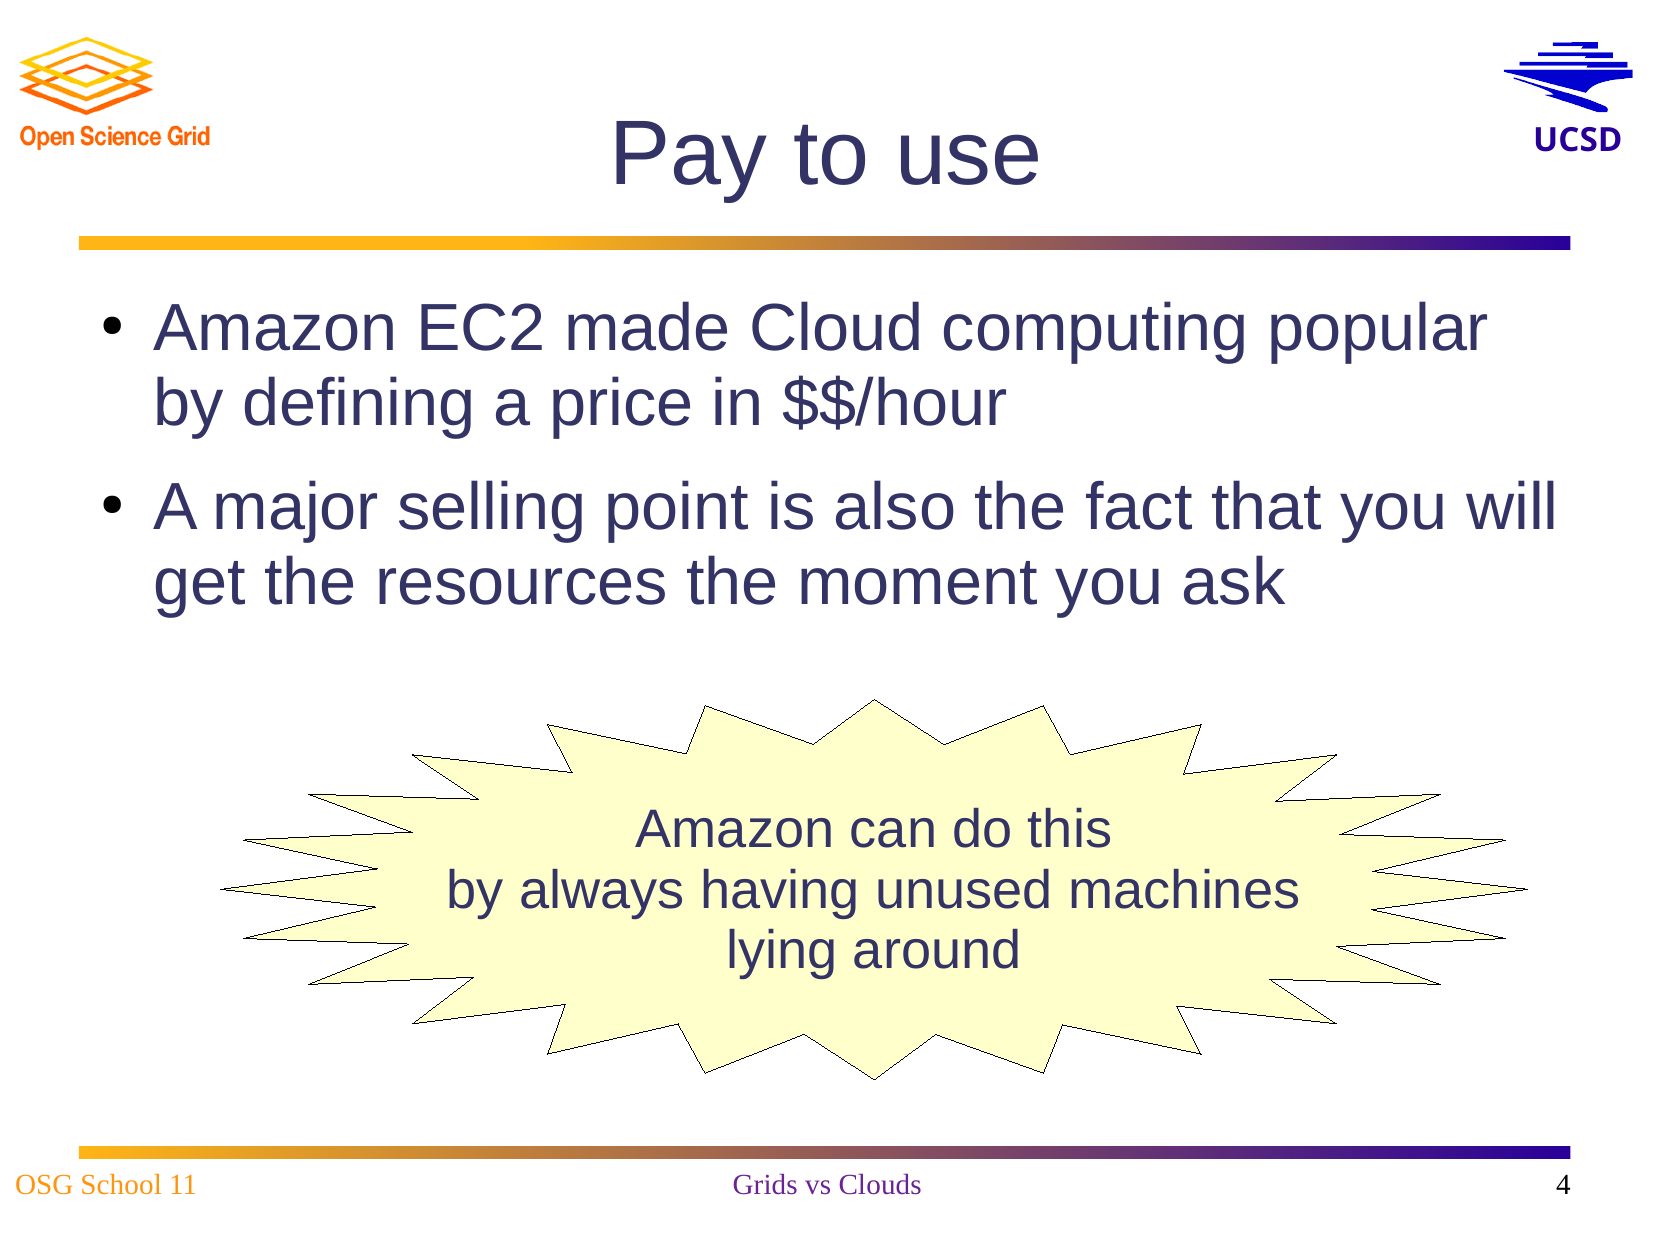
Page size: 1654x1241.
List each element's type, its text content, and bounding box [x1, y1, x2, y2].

text_box Amazon can do this by always having unused machines lying around [220, 699, 1528, 1080]
list Amazon EC2 made Cloud computing popular by defining a price in $$/hour A major selling point is also the fact that you will get the resources the moment you ask [82, 290, 1571, 1109]
picture [1495, 42, 1637, 118]
picture [0, 14, 229, 167]
title Pay to use [82, 49, 1571, 257]
